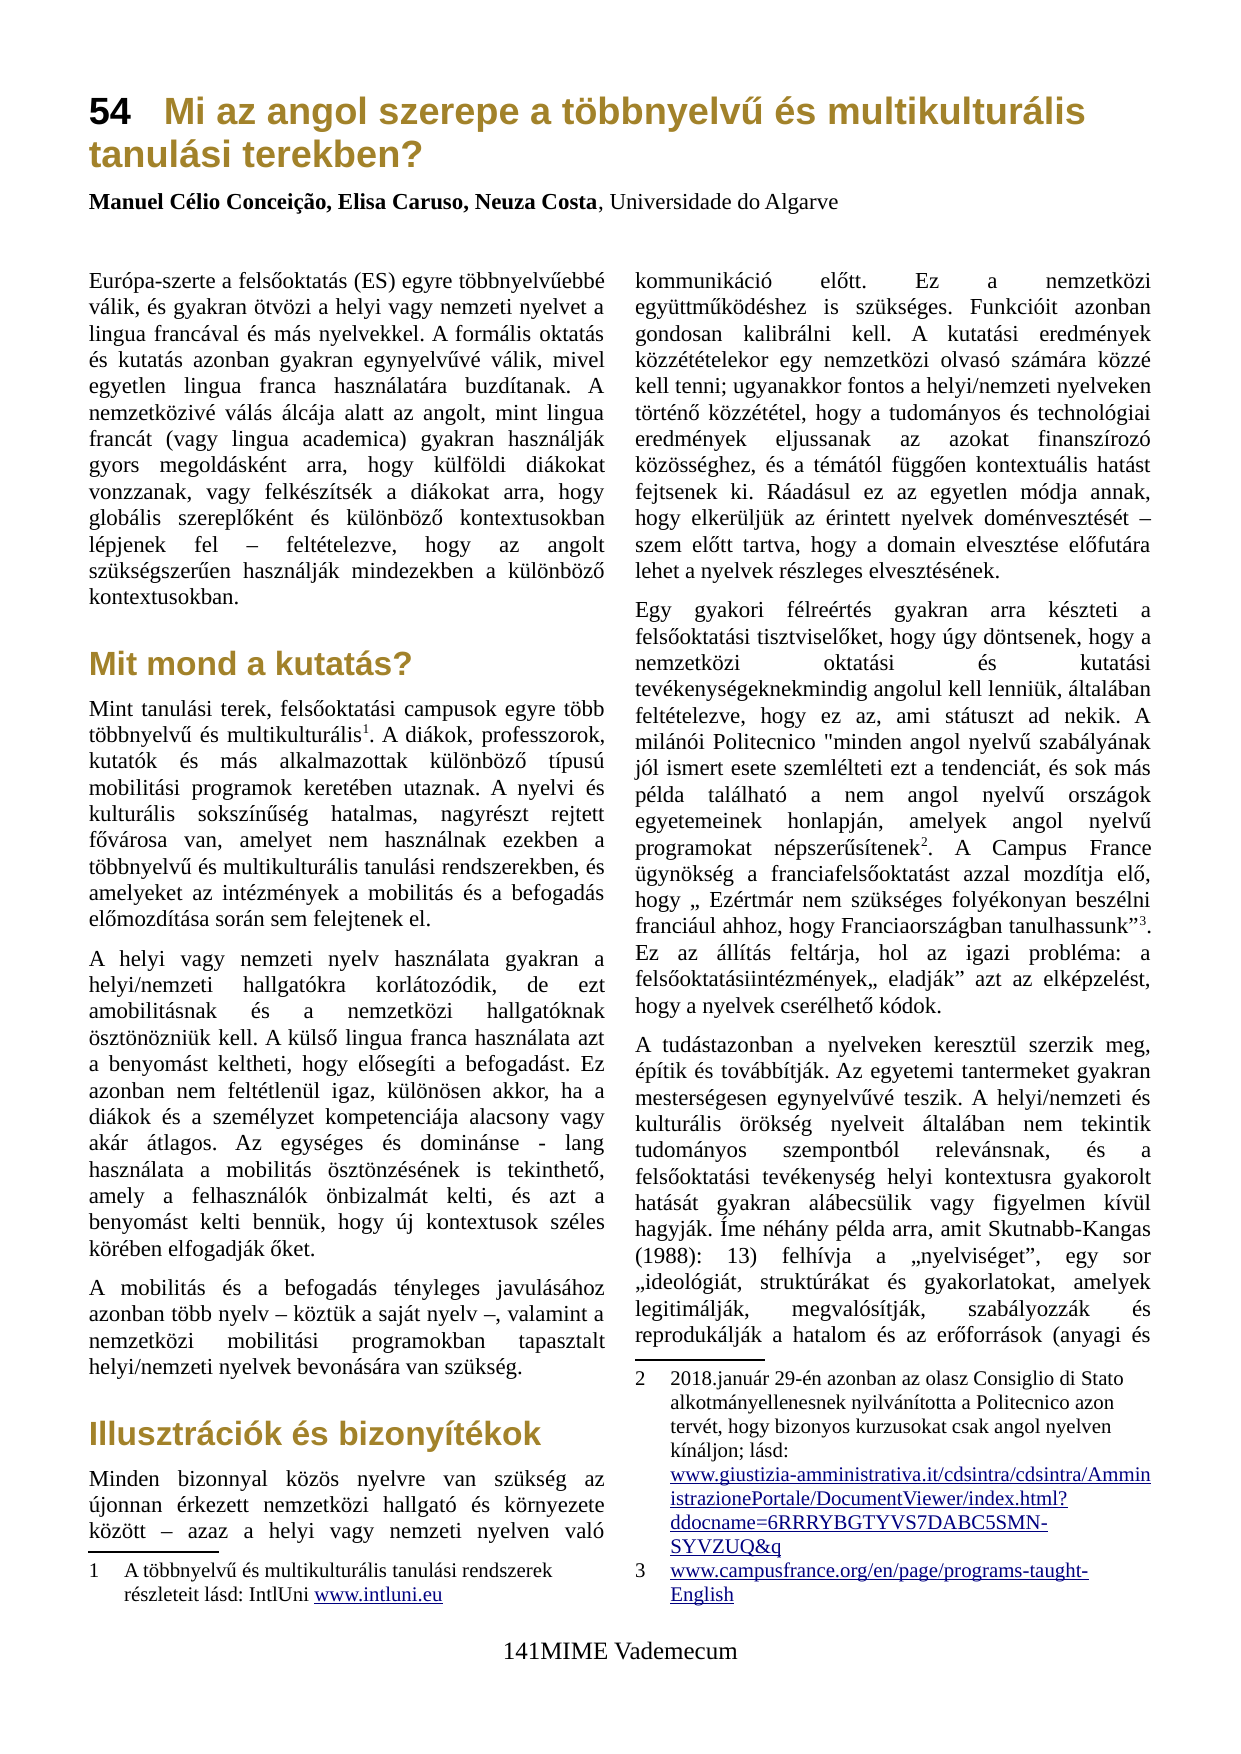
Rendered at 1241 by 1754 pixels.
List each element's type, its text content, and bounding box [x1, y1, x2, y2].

subtitle Mit mond a kutatás? [88, 643, 605, 682]
text Mint tanulási terek, felsőoktatási campusok egyre több többnyelvű és multikulturális. A diákok, professzorok, kutatók és más alkalmazottak különböző típusú mobilitási programok keretében utaznak. A nyelvi és kulturális sokszínűség hatalmas, nagyrészt rejtett fővárosa van, amelyet nem használnak ezekben a többnyelvű és multikulturális tanulási rendszerekben, és amelyeket az intézmények a mobilitás és a befogadás előmozdítása során sem felejtenek el. [88, 695, 605, 932]
text A mobilitás és a befogadás tényleges javulásához azonban több nyelv – köztük a saját nyelv –, valamint a nemzetközi mobilitási programokban tapasztalt helyi/nemzeti nyelvek bevonására van szükség. [88, 1274, 605, 1379]
text kommunikáció előtt. Ez a nemzetközi együttműködéshez is szükséges. Funkcióit azonban gondosan kalibrálni kell. A kutatási eredmények közzétételekor egy nemzetközi olvasó számára közzé kell tenni; ugyanakkor fontos a helyi/nemzeti nyelveken történő közzététel, hogy a tudományos és technológiai eredmények eljussanak az azokat finanszírozó közösséghez, és a témától függően kontextuális hatást fejtsenek ki. Ráadásul ez az egyetlen módja annak, hogy elkerüljük az érintett nyelvek doménvesztését – szem előtt tartva, hogy a domain elvesztése előfutára lehet a nyelvek részleges elvesztésének. [635, 267, 1152, 583]
text Minden bizonnyal közös nyelvre van szükség az újonnan érkezett nemzetközi hallgató és környezete között – azaz a helyi vagy nemzeti nyelven való [88, 1464, 605, 1544]
text 2018.január 29-én azonban az olasz Consiglio di Stato alkotmányellenesnek nyilvánította a Politecnico azon tervét, hogy bizonyos kurzusokat csak angol nyelven kínáljon; lásd: www.giustizia-amministrativa.it/cdsintra/cdsintra/AmministrazionePortale/DocumentViewer/index.html?ddocname=6RRRYBGTYVS7DABC5SMN-SYVZUQ&q [635, 1366, 1152, 1558]
text A tudástazonban a nyelveken keresztül szerzik meg, építik és továbbítják. Az egyetemi tantermeket gyakran mesterségesen egynyelvűvé teszik. A helyi/nemzeti és kulturális örökség nyelveit általában nem tekintik tudományos szempontból relevánsnak, és a felsőoktatási tevékenység helyi kontextusra gyakorolt hatását gyakran alábecsülik vagy figyelmen kívül hagyják. Íme néhány példa arra, amit Skutnabb-Kangas (1988): 13) felhívja a „nyelviséget”, egy sor „ideológiát, struktúrákat és gyakorlatokat, amelyek legitimálják, megvalósítják, szabályozzák és reprodukálják a hatalom és az erőforrások (anyagi és [635, 1031, 1152, 1347]
text www.campusfrance.org/en/page/programs-taught-English [635, 1558, 1152, 1606]
text A helyi vagy nemzeti nyelv használata gyakran a helyi/nemzeti hallgatókra korlátozódik, de ezt amobilitásnak és a nemzetközi hallgatóknak ösztönözniük kell. A külső lingua franca használata azt a benyomást keltheti, hogy elősegíti a befogadást. Ez azonban nem feltétlenül igaz, különösen akkor, ha a diákok és a személyzet kompetenciája alacsony vagy akár átlagos. Az egységes és dominánse - lang használata a mobilitás ösztönzésének is tekinthető, amely a felhasználók önbizalmát kelti, és azt a benyomást kelti bennük, hogy új kontextusok széles körében elfogadják őket. [88, 945, 605, 1261]
text Európa-szerte a felsőoktatás (ES) egyre többnyelvűebbé válik, és gyakran ötvözi a helyi vagy nemzeti nyelvet a lingua francával és más nyelvekkel. A formális oktatás és kutatás azonban gyakran egynyelvűvé válik, mivel egyetlen lingua franca használatára buzdítanak. A nemzetközivé válás álcája alatt az angolt, mint lingua francát (vagy lingua academica) gyakran használják gyors megoldásként arra, hogy külföldi diákokat vonzzanak, vagy felkészítsék a diákokat arra, hogy globális szereplőként és különböző kontextusokban lépjenek fel – feltételezve, hogy az angolt szükségszerűen használják mindezekben a különböző kontextusokban. [88, 267, 605, 610]
subtitle Mi az angol szerepe a többnyelvű és multikulturális tanulási terekben? [88, 88, 1152, 176]
text Egy gyakori félreértés gyakran arra készteti a felsőoktatási tisztviselőket, hogy úgy döntsenek, hogy a nemzetközi oktatási és kutatási tevékenységeknekmindig angolul kell lenniük, általában feltételezve, hogy ez az, ami státuszt ad nekik. A milánói Politecnico "minden angol nyelvű szabályának jól ismert esete szemlélteti ezt a tendenciát, és sok más példa található a nem angol nyelvű országok egyetemeinek honlapján, amelyek angol nyelvű programokat népszerűsítenek. A Campus France ügynökség a franciafelsőoktatást azzal mozdítja elő, hogy „ Ezértmár nem szükséges folyékonyan beszélni franciául ahhoz, hogy Franciaországban tanulhassunk”. Ez az állítás feltárja, hol az igazi probléma: a felsőoktatásiintézmények„ eladják” azt az elképzelést, hogy a nyelvek cserélhető kódok. [635, 596, 1152, 1018]
subtitle Illusztrációk és bizonyítékok [88, 1413, 605, 1452]
text Manuel Célio Conceição, Elisa Caruso, Neuza Costa, Universidade do Algarve [88, 188, 1152, 215]
text A többnyelvű és multikulturális tanulási rendszerek részleteit lásd: IntlUni www.intluni.eu [88, 1558, 605, 1606]
